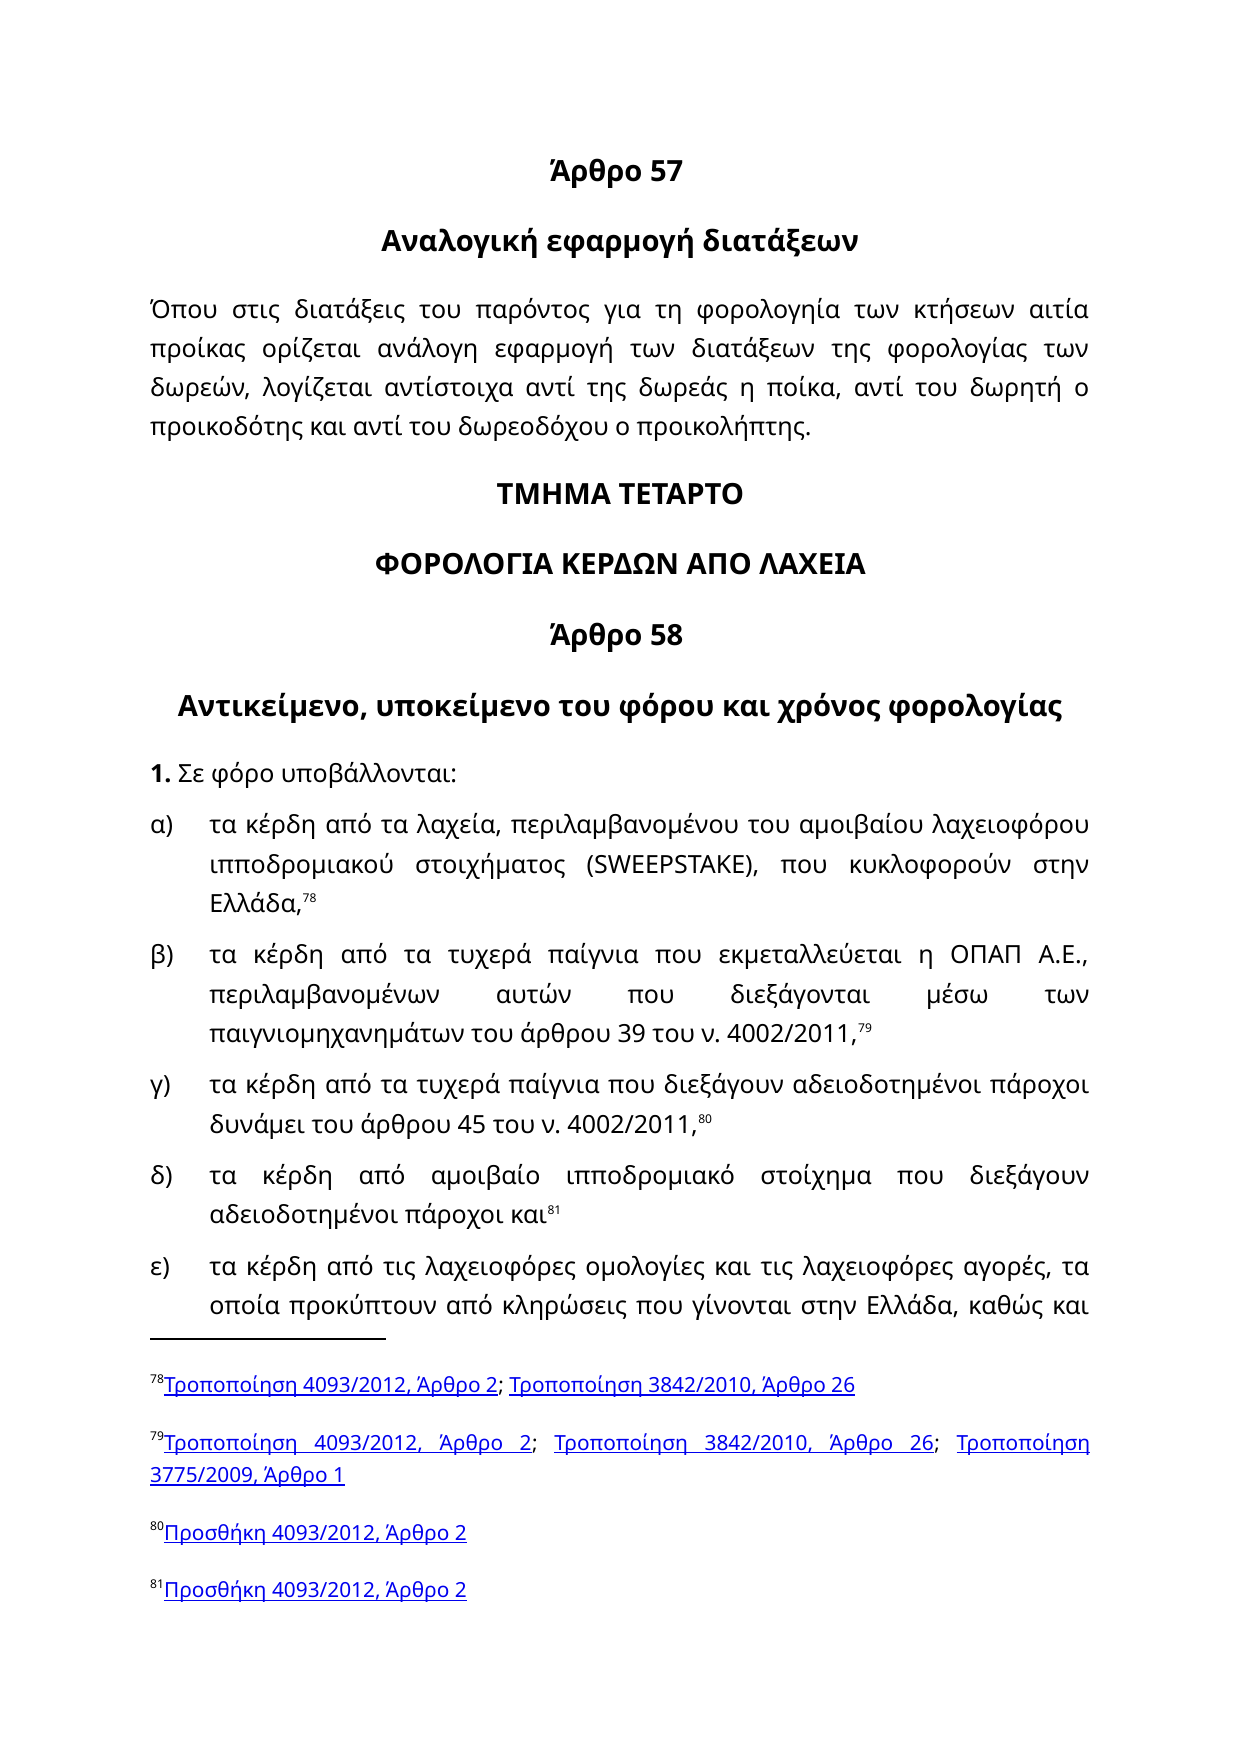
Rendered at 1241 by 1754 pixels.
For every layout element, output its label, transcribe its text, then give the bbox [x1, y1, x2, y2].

text 1. Σε φόρο υποβάλλονται: [150, 755, 1090, 789]
subtitle ΤΜΗΜΑ ΤΕΤΑΡΤΟ [150, 473, 1090, 513]
text Τροποποίηση 4093/2012, Άρθρο 2; Τροποποίηση 3842/2010, Άρθρο 26 [150, 1370, 1090, 1398]
text Προσθήκη 4093/2012, Άρθρο 2 [150, 1576, 1090, 1604]
text Όπου στις διατάξεις του παρόντος για τη φορολογηία των κτήσεων αιτία προίκας ορίζεται ανάλογη εφαρμογή των διατάξεων της φορολογίας των δωρεών, λογίζεται αντίστοιχα αντί της δωρεάς η ποίκα, αντί του δωρητή ο προικοδότης και αντί του δωρεοδόχου ο προικολήπτης. [150, 291, 1090, 443]
list δ) τα κέρδη από αμοιβαίο ιπποδρομιακό στοίχημα που διεξάγουν αδειοδοτημένοι πάροχοι και [150, 1158, 1090, 1231]
subtitle Αναλογική εφαρμογή διατάξεων [150, 221, 1090, 260]
text Τροποποίηση 4093/2012, Άρθρο 2; Τροποποίηση 3842/2010, Άρθρο 26; Τροποποίηση 3775/2009, Άρθρο 1 [150, 1428, 1090, 1489]
subtitle Αντικείμενο, υποκείμενο του φόρου και χρόνος φορολογίας [150, 685, 1090, 724]
subtitle ΦΟΡΟΛΟΓΙΑ ΚΕΡΔΩΝ ΑΠΟ ΛΑΧΕΙΑ [150, 543, 1090, 583]
list ε) τα κέρδη από τις λαχειοφόρες ομολογίες και τις λαχειοφόρες αγορές, τα οποία προκύπτουν από κληρώσεις που γίνονται στην Ελλάδα, καθώς και [150, 1249, 1090, 1322]
list α) τα κέρδη από τα λαχεία, περιλαμβανομένου του αμοιβαίου λαχειοφόρου ιπποδρομιακού στοιχήματος (SWEEPSTAKE), που κυκλοφορούν στην Ελλάδα, [150, 807, 1090, 919]
subtitle Άρθρο 58 [150, 614, 1090, 654]
text Προσθήκη 4093/2012, Άρθρο 2 [150, 1518, 1090, 1546]
subtitle Άρθρο 57 [150, 150, 1090, 190]
list γ) τα κέρδη από τα τυχερά παίγνια που διεξάγουν αδειοδοτημένοι πάροχοι δυνάμει του άρθρου 45 του ν. 4002/2011, [150, 1067, 1090, 1140]
list β) τα κέρδη από τα τυχερά παίγνια που εκμεταλλεύεται η ΟΠΑΠ Α.Ε., περιλαμβανομένων αυτών που διεξάγονται μέσω των παιγνιομηχανημάτων του άρθρου 39 του ν. 4002/2011, [150, 937, 1090, 1049]
